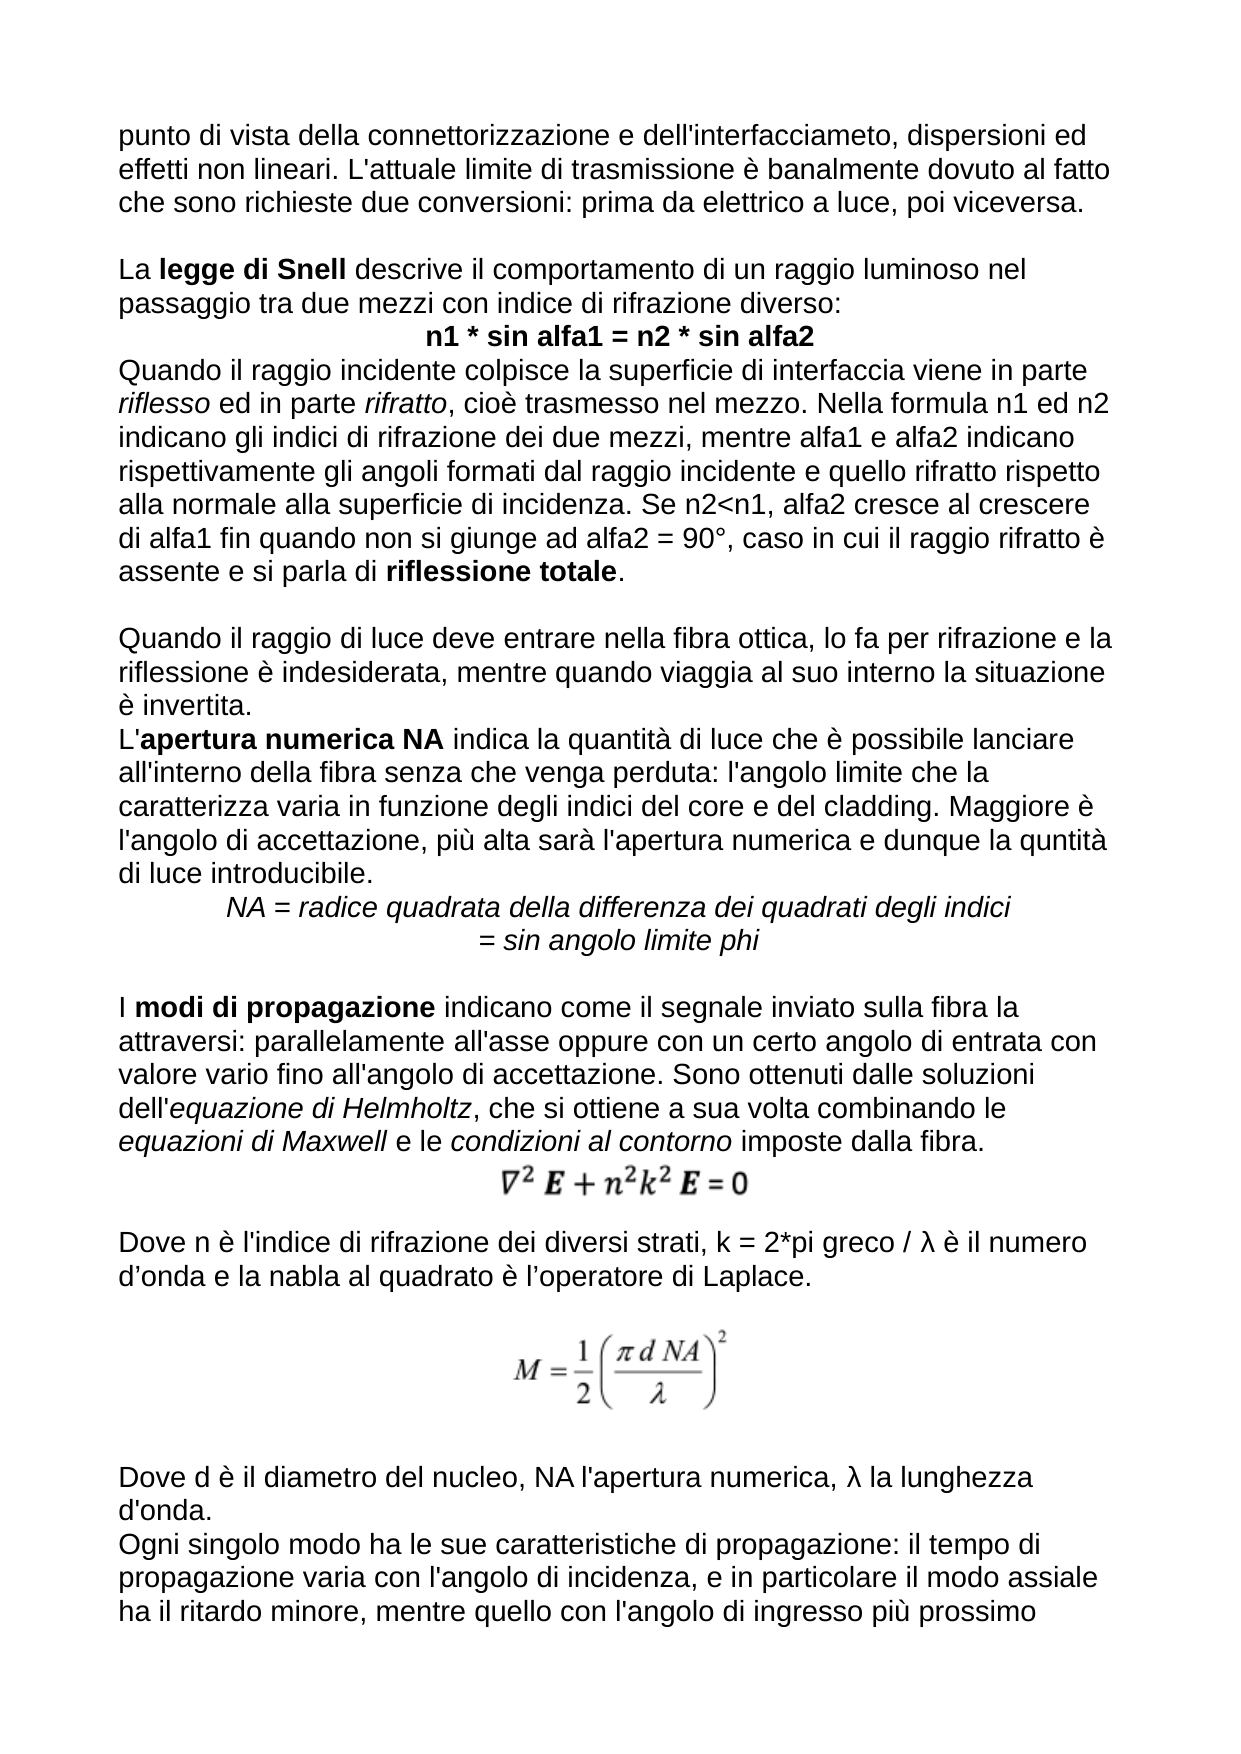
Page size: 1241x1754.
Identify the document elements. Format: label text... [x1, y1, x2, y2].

picture [482, 1157, 758, 1221]
text L'apertura numerica NA indica la quantità di luce che è possibile lanciare all'interno della fibra senza che venga perduta: l'angolo limite che la caratterizza varia in funzione degli indici del core e del cladding. Maggiore è l'angolo di accettazione, più alta sarà l'apertura numerica e dunque la quntità di luce introducibile. [118, 722, 1122, 889]
text Ogni singolo modo ha le sue caratteristiche di propagazione: il tempo di propagazione varia con l'angolo di incidenza, e in particolare il modo assiale ha il ritardo minore, mentre quello con l'angolo di ingresso più prossimo [118, 1527, 1122, 1627]
text NA = radice quadrata della differenza dei quadrati degli indici [118, 889, 1122, 923]
text punto di vista della connettorizzazione e dell'interfacciameto, dispersioni ed effetti non lineari. L'attuale limite di trasmissione è banalmente dovuto al fatto che sono richieste due conversioni: prima da elettrico a luce, poi viceversa. [118, 118, 1122, 219]
text Quando il raggio di luce deve entrare nella fibra ottica, lo fa per rifrazione e la riflessione è indesiderata, mentre quando viaggia al suo interno la situazione è invertita. [118, 621, 1122, 722]
text = sin angolo limite phi [118, 923, 1122, 957]
text La legge di Snell descrive il comportamento di un raggio luminoso nel passaggio tra due mezzi con indice di rifrazione diverso: [118, 252, 1122, 319]
text Dove n è l'indice di rifrazione dei diversi strati, k = 2*pi greco / λ è il numero d’onda e la nabla al quadrato è l’operatore di Laplace. [118, 1225, 1122, 1292]
picture [504, 1325, 736, 1424]
text Quando il raggio incidente colpisce la superficie di interfaccia viene in parte riflesso ed in parte rifratto, cioè trasmesso nel mezzo. Nella formula n1 ed n2 indicano gli indici di rifrazione dei due mezzi, mentre alfa1 e alfa2 indicano rispettivamente gli angoli formati dal raggio incidente e quello rifratto rispetto alla normale alla superficie di incidenza. Se n2<n1, alfa2 cresce al crescere di alfa1 fin quando non si giunge ad alfa2 = 90°, caso in cui il raggio rifratto è assente e si parla di riflessione totale. [118, 353, 1122, 588]
text Dove d è il diametro del nucleo, NA l'apertura numerica, λ la lunghezza d'onda. [118, 1460, 1122, 1527]
text I modi di propagazione indicano come il segnale inviato sulla fibra la attraversi: parallelamente all'asse oppure con un certo angolo di entrata con valore vario fino all'angolo di accettazione. Sono ottenuti dalle soluzioni dell'equazione di Helmholtz, che si ottiene a sua volta combinando le equazioni di Maxwell e le condizioni al contorno imposte dalla fibra. [118, 990, 1122, 1158]
text n1 * sin alfa1 = n2 * sin alfa2 [118, 319, 1122, 353]
